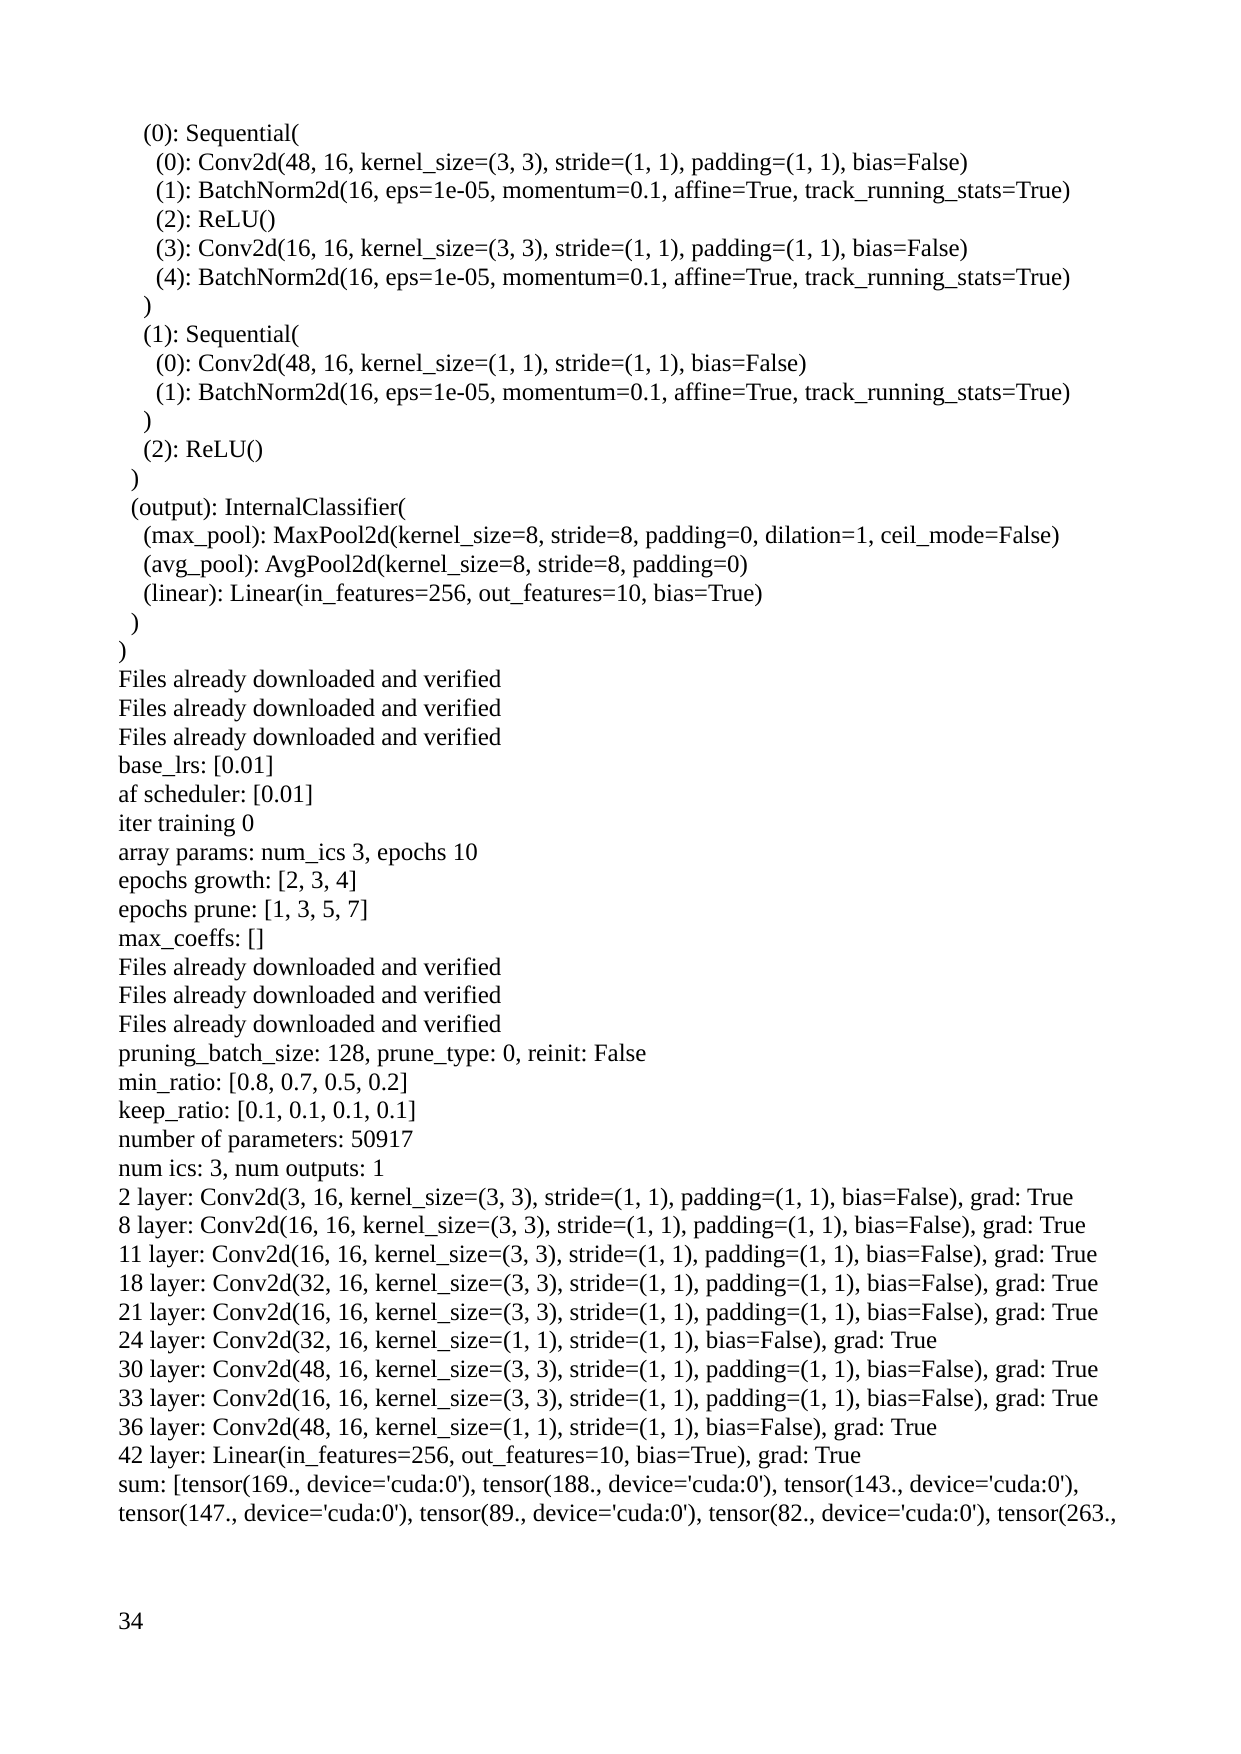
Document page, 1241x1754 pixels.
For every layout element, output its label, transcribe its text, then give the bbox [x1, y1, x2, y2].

text 11 layer: Conv2d(16, 16, kernel_size=(3, 3), stride=(1, 1), padding=(1, 1), bias=False), grad: True [118, 1239, 1122, 1268]
text max_coeffs: [] [118, 923, 1122, 952]
text (2): ReLU() [118, 204, 1122, 233]
text 42 layer: Linear(in_features=256, out_features=10, bias=True), grad: True [118, 1441, 1122, 1469]
text epochs prune: [1, 3, 5, 7] [118, 894, 1122, 923]
text (3): Conv2d(16, 16, kernel_size=(3, 3), stride=(1, 1), padding=(1, 1), bias=False) [118, 233, 1122, 262]
text iter training 0 [118, 808, 1122, 837]
text 30 layer: Conv2d(48, 16, kernel_size=(3, 3), stride=(1, 1), padding=(1, 1), bias=False), grad: True [118, 1354, 1122, 1383]
text 8 layer: Conv2d(16, 16, kernel_size=(3, 3), stride=(1, 1), padding=(1, 1), bias=False), grad: True [118, 1211, 1122, 1239]
text Files already downloaded and verified [118, 1009, 1122, 1038]
text (4): BatchNorm2d(16, eps=1e-05, momentum=0.1, affine=True, track_running_stats=True) [118, 262, 1122, 291]
text (0): Sequential( [118, 118, 1122, 147]
text Files already downloaded and verified [118, 693, 1122, 722]
text pruning_batch_size: 128, prune_type: 0, reinit: False [118, 1038, 1122, 1067]
text Files already downloaded and verified [118, 952, 1122, 981]
text ) [118, 636, 1122, 664]
text (max_pool): MaxPool2d(kernel_size=8, stride=8, padding=0, dilation=1, ceil_mode=False) [118, 521, 1122, 549]
text (1): Sequential( [118, 319, 1122, 348]
text (output): InternalClassifier( [118, 492, 1122, 521]
text 33 layer: Conv2d(16, 16, kernel_size=(3, 3), stride=(1, 1), padding=(1, 1), bias=False), grad: True [118, 1383, 1122, 1412]
text Files already downloaded and verified [118, 981, 1122, 1009]
text 18 layer: Conv2d(32, 16, kernel_size=(3, 3), stride=(1, 1), padding=(1, 1), bias=False), grad: True [118, 1268, 1122, 1297]
text Files already downloaded and verified [118, 722, 1122, 751]
text (2): ReLU() [118, 434, 1122, 463]
text ) [118, 463, 1122, 492]
text base_lrs: [0.01] [118, 751, 1122, 779]
text 2 layer: Conv2d(3, 16, kernel_size=(3, 3), stride=(1, 1), padding=(1, 1), bias=False), grad: True [118, 1182, 1122, 1211]
text (avg_pool): AvgPool2d(kernel_size=8, stride=8, padding=0) [118, 549, 1122, 578]
text keep_ratio: [0.1, 0.1, 0.1, 0.1] [118, 1096, 1122, 1124]
text ) [118, 607, 1122, 636]
text 24 layer: Conv2d(32, 16, kernel_size=(1, 1), stride=(1, 1), bias=False), grad: True [118, 1326, 1122, 1354]
text ) [118, 291, 1122, 319]
text array params: num_ics 3, epochs 10 [118, 837, 1122, 866]
text epochs growth: [2, 3, 4] [118, 866, 1122, 894]
text num ics: 3, num outputs: 1 [118, 1153, 1122, 1182]
text min_ratio: [0.8, 0.7, 0.5, 0.2] [118, 1067, 1122, 1096]
text af scheduler: [0.01] [118, 779, 1122, 808]
text (1): BatchNorm2d(16, eps=1e-05, momentum=0.1, affine=True, track_running_stats=True) [118, 377, 1122, 406]
text 36 layer: Conv2d(48, 16, kernel_size=(1, 1), stride=(1, 1), bias=False), grad: True [118, 1412, 1122, 1441]
text (1): BatchNorm2d(16, eps=1e-05, momentum=0.1, affine=True, track_running_stats=True) [118, 176, 1122, 204]
text sum: [tensor(169., device='cuda:0'), tensor(188., device='cuda:0'), tensor(143., device='cuda:0'), tensor(147., device='cuda:0'), tensor(89., device='cuda:0'), tensor(82., device='cuda:0'), tensor(263., [118, 1469, 1122, 1527]
text (linear): Linear(in_features=256, out_features=10, bias=True) [118, 578, 1122, 607]
text Files already downloaded and verified [118, 664, 1122, 693]
text number of parameters: 50917 [118, 1124, 1122, 1153]
text (0): Conv2d(48, 16, kernel_size=(3, 3), stride=(1, 1), padding=(1, 1), bias=False) [118, 147, 1122, 176]
text (0): Conv2d(48, 16, kernel_size=(1, 1), stride=(1, 1), bias=False) [118, 348, 1122, 377]
text 21 layer: Conv2d(16, 16, kernel_size=(3, 3), stride=(1, 1), padding=(1, 1), bias=False), grad: True [118, 1297, 1122, 1326]
text ) [118, 406, 1122, 434]
